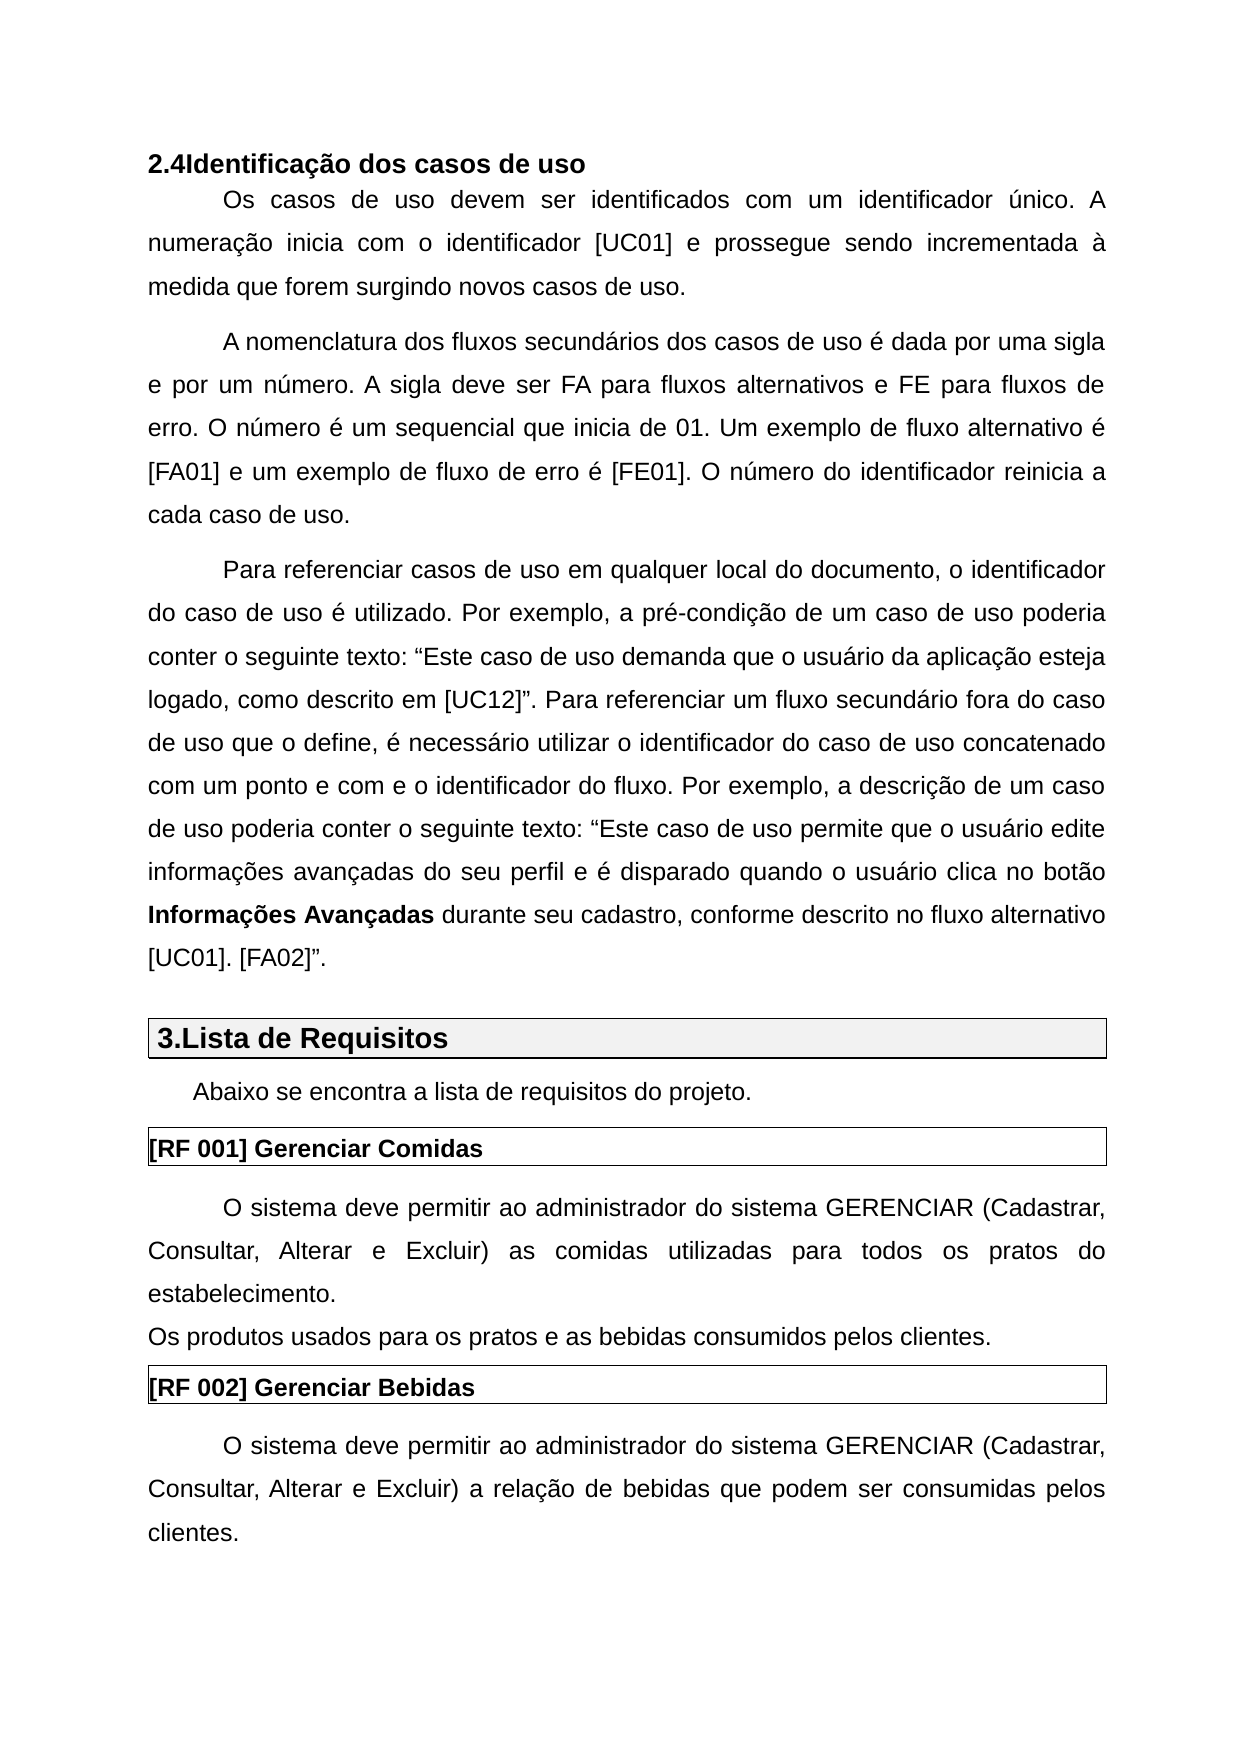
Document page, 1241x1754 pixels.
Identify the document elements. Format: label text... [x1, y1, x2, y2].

subtitle Lista de Requisitos [149, 1019, 1106, 1057]
text O sistema deve permitir ao administrador do sistema GERENCIAR (Cadastrar, Consultar, Alterar e Excluir) as comidas utilizadas para todos os pratos do estabelecimento. [148, 1193, 1107, 1308]
text Para referenciar casos de uso em qualquer local do documento, o identificador do caso de uso é utilizado. Por exemplo, a pré-condição de um caso de uso poderia conter o seguinte texto: “Este caso de uso demanda que o usuário da aplicação esteja logado, como descrito em [UC12]”. Para referenciar um fluxo secundário fora do caso de uso que o define, é necessário utilizar o identificador do caso de uso concatenado com um ponto e com e o identificador do fluxo. Por exemplo, a descrição de um caso de uso poderia conter o seguinte texto: “Este caso de uso permite que o usuário edite informações avançadas do seu perfil e é disparado quando o usuário clica no botão Informações Avançadas durante seu cadastro, conforme descrito no fluxo alternativo [UC01]. [FA02]”. [148, 555, 1107, 972]
text [RF 002] Gerenciar Bebidas [149, 1366, 1106, 1403]
text [RF 001] Gerenciar Comidas [149, 1128, 1106, 1165]
text O sistema deve permitir ao administrador do sistema GERENCIAR (Cadastrar, Consultar, Alterar e Excluir) a relação de bebidas que podem ser consumidas pelos clientes. [148, 1431, 1107, 1546]
text Os produtos usados para os pratos e as bebidas consumidos pelos clientes. [148, 1322, 1107, 1351]
text A nomenclatura dos fluxos secundários dos casos de uso é dada por uma sigla e por um número. A sigla deve ser FA para fluxos alternativos e FE para fluxos de erro. O número é um sequencial que inicia de 01. Um exemplo de fluxo alternativo é [FA01] e um exemplo de fluxo de erro é [FE01]. O número do identificador reinicia a cada caso de uso. [148, 327, 1107, 528]
subtitle Identificação dos casos de uso [148, 148, 1107, 179]
text Abaixo se encontra a lista de requisitos do projeto. [148, 1077, 1107, 1106]
text Os casos de uso devem ser identificados com um identificador único. A numeração inicia com o identificador [UC01] e prossegue sendo incrementada à medida que forem surgindo novos casos de uso. [148, 185, 1107, 300]
